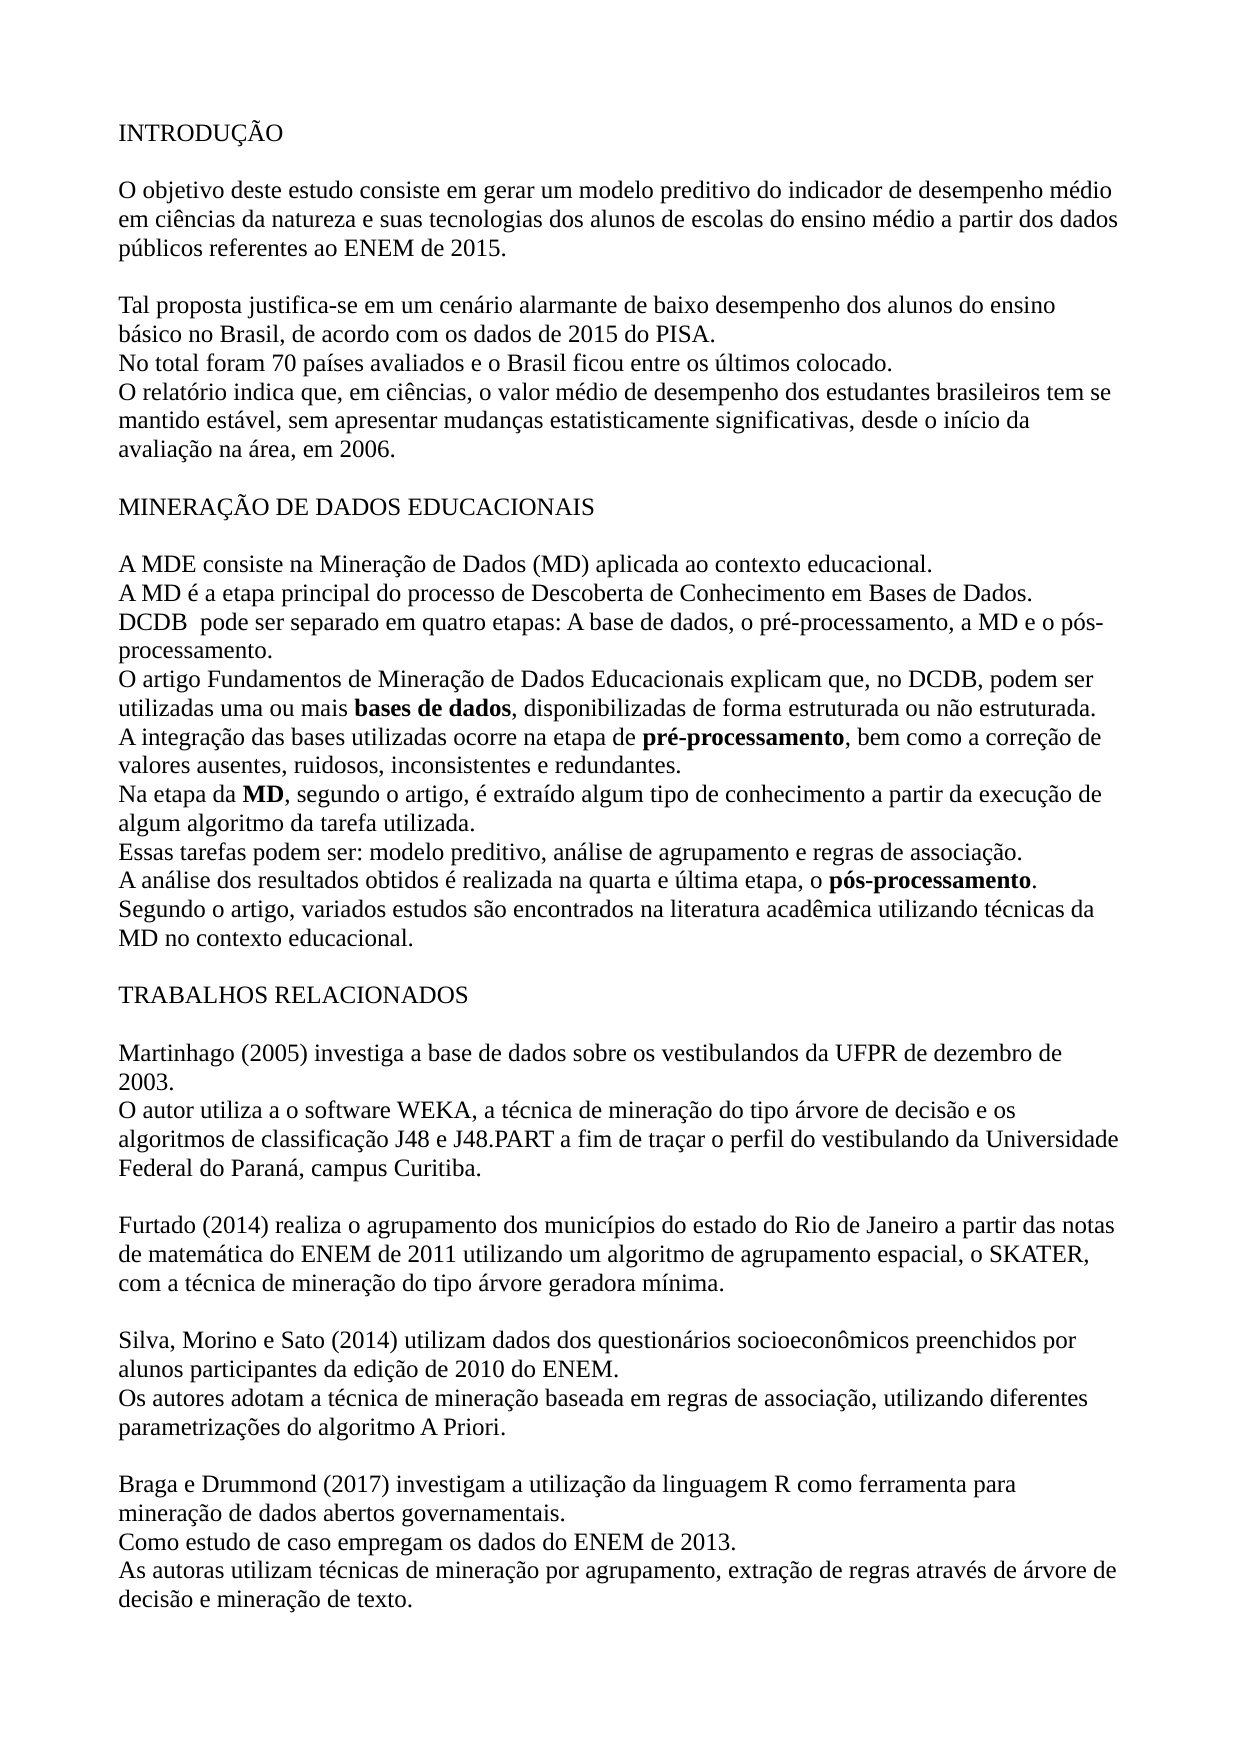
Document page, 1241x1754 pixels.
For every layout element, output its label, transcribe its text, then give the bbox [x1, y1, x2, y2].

text INTRODUÇÃO [118, 118, 1122, 147]
text Silva, Morino e Sato (2014) utilizam dados dos questionários socioeconômicos preenchidos por alunos participantes da edição de 2010 do ENEM. [118, 1326, 1122, 1383]
text A integração das bases utilizadas ocorre na etapa de pré-processamento, bem como a correção de valores ausentes, ruidosos, inconsistentes e redundantes. [118, 722, 1122, 779]
text Como estudo de caso empregam os dados do ENEM de 2013. [118, 1527, 1122, 1556]
text Na etapa da MD, segundo o artigo, é extraído algum tipo de conhecimento a partir da execução de algum algoritmo da tarefa utilizada. [118, 779, 1122, 837]
text Martinhago (2005) investiga a base de dados sobre os vestibulandos da UFPR de dezembro de 2003. [118, 1038, 1122, 1096]
text O objetivo deste estudo consiste em gerar um modelo preditivo do indicador de desempenho médio em ciências da natureza e suas tecnologias dos alunos de escolas do ensino médio a partir dos dados públicos referentes ao ENEM de 2015. [118, 176, 1122, 262]
text TRABALHOS RELACIONADOS [118, 981, 1122, 1009]
text As autoras utilizam técnicas de mineração por agrupamento, extração de regras através de árvore de decisão e mineração de texto. [118, 1556, 1122, 1613]
text Furtado (2014) realiza o agrupamento dos municípios do estado do Rio de Janeiro a partir das notas de matemática do ENEM de 2011 utilizando um algoritmo de agrupamento espacial, o SKATER, com a técnica de mineração do tipo árvore geradora mínima. [118, 1211, 1122, 1297]
text DCDB pode ser separado em quatro etapas: A base de dados, o pré-processamento, a MD e o pós-processamento. [118, 607, 1122, 664]
text Braga e Drummond (2017) investigam a utilização da linguagem R como ferramenta para mineração de dados abertos governamentais. [118, 1469, 1122, 1527]
text No total foram 70 países avaliados e o Brasil ficou entre os últimos colocado. [118, 348, 1122, 377]
text O autor utiliza a o software WEKA, a técnica de mineração do tipo árvore de decisão e os algoritmos de classificação J48 e J48.PART a fim de traçar o perfil do vestibulando da Universidade Federal do Paraná, campus Curitiba. [118, 1096, 1122, 1182]
text O relatório indica que, em ciências, o valor médio de desempenho dos estudantes brasileiros tem se mantido estável, sem apresentar mudanças estatisticamente significativas, desde o início da avaliação na área, em 2006. [118, 377, 1122, 463]
text Segundo o artigo, variados estudos são encontrados na literatura acadêmica utilizando técnicas da MD no contexto educacional. [118, 894, 1122, 952]
text Os autores adotam a técnica de mineração baseada em regras de associação, utilizando diferentes parametrizações do algoritmo A Priori. [118, 1383, 1122, 1441]
text MINERAÇÃO DE DADOS EDUCACIONAIS [118, 492, 1122, 521]
text A análise dos resultados obtidos é realizada na quarta e última etapa, o pós-processamento. [118, 866, 1122, 894]
text Tal proposta justifica-se em um cenário alarmante de baixo desempenho dos alunos do ensino básico no Brasil, de acordo com os dados de 2015 do PISA. [118, 291, 1122, 348]
text Essas tarefas podem ser: modelo preditivo, análise de agrupamento e regras de associação. [118, 837, 1122, 866]
text O artigo Fundamentos de Mineração de Dados Educacionais explicam que, no DCDB, podem ser utilizadas uma ou mais bases de dados, disponibilizadas de forma estruturada ou não estruturada. [118, 664, 1122, 722]
text A MDE consiste na Mineração de Dados (MD) aplicada ao contexto educacional. [118, 549, 1122, 578]
text A MD é a etapa principal do processo de Descoberta de Conhecimento em Bases de Dados. [118, 578, 1122, 607]
